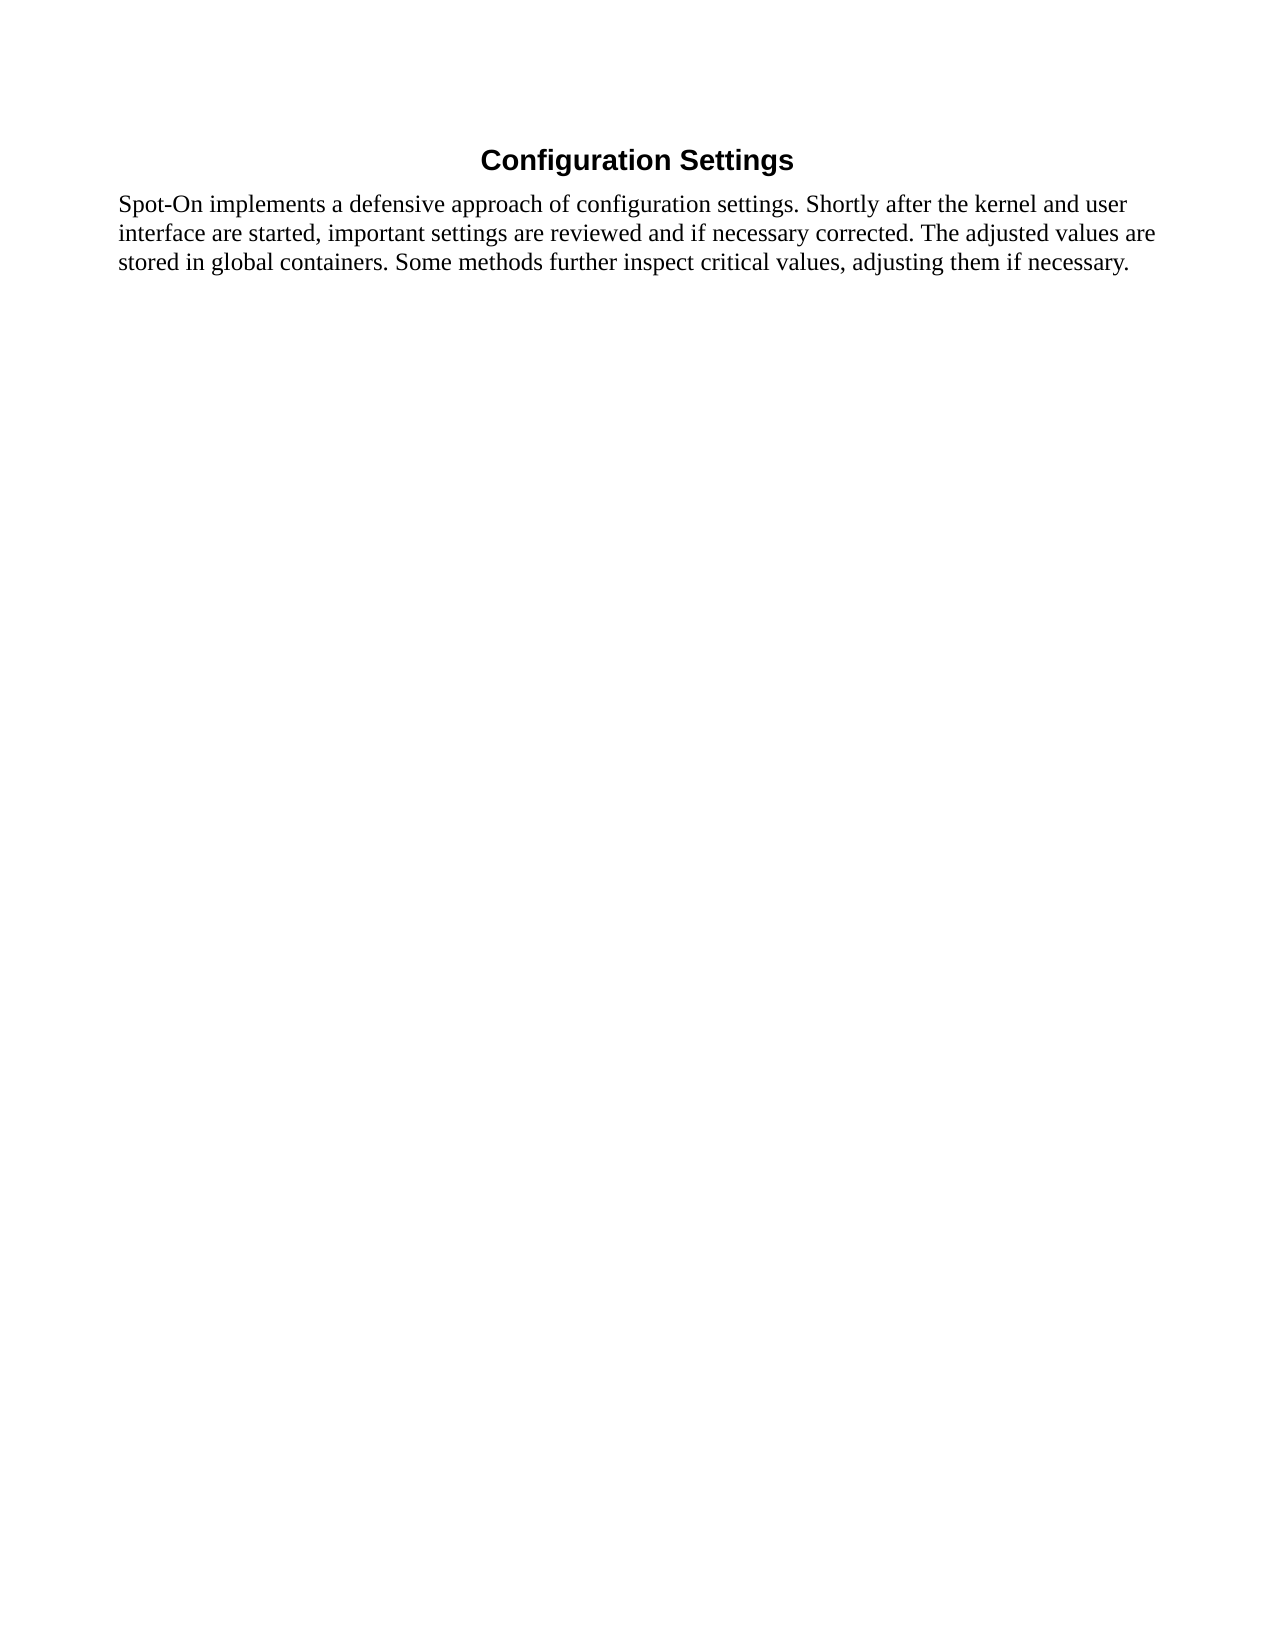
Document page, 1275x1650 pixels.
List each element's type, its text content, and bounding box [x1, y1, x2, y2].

text Spot-On implements a defensive approach of configuration settings. Shortly after the kernel and user interface are started, important settings are reviewed and if necessary corrected. The adjusted values are stored in global containers. Some methods further inspect critical values, adjusting them if necessary. [118, 189, 1157, 275]
subtitle Configuration Settings [118, 143, 1157, 177]
